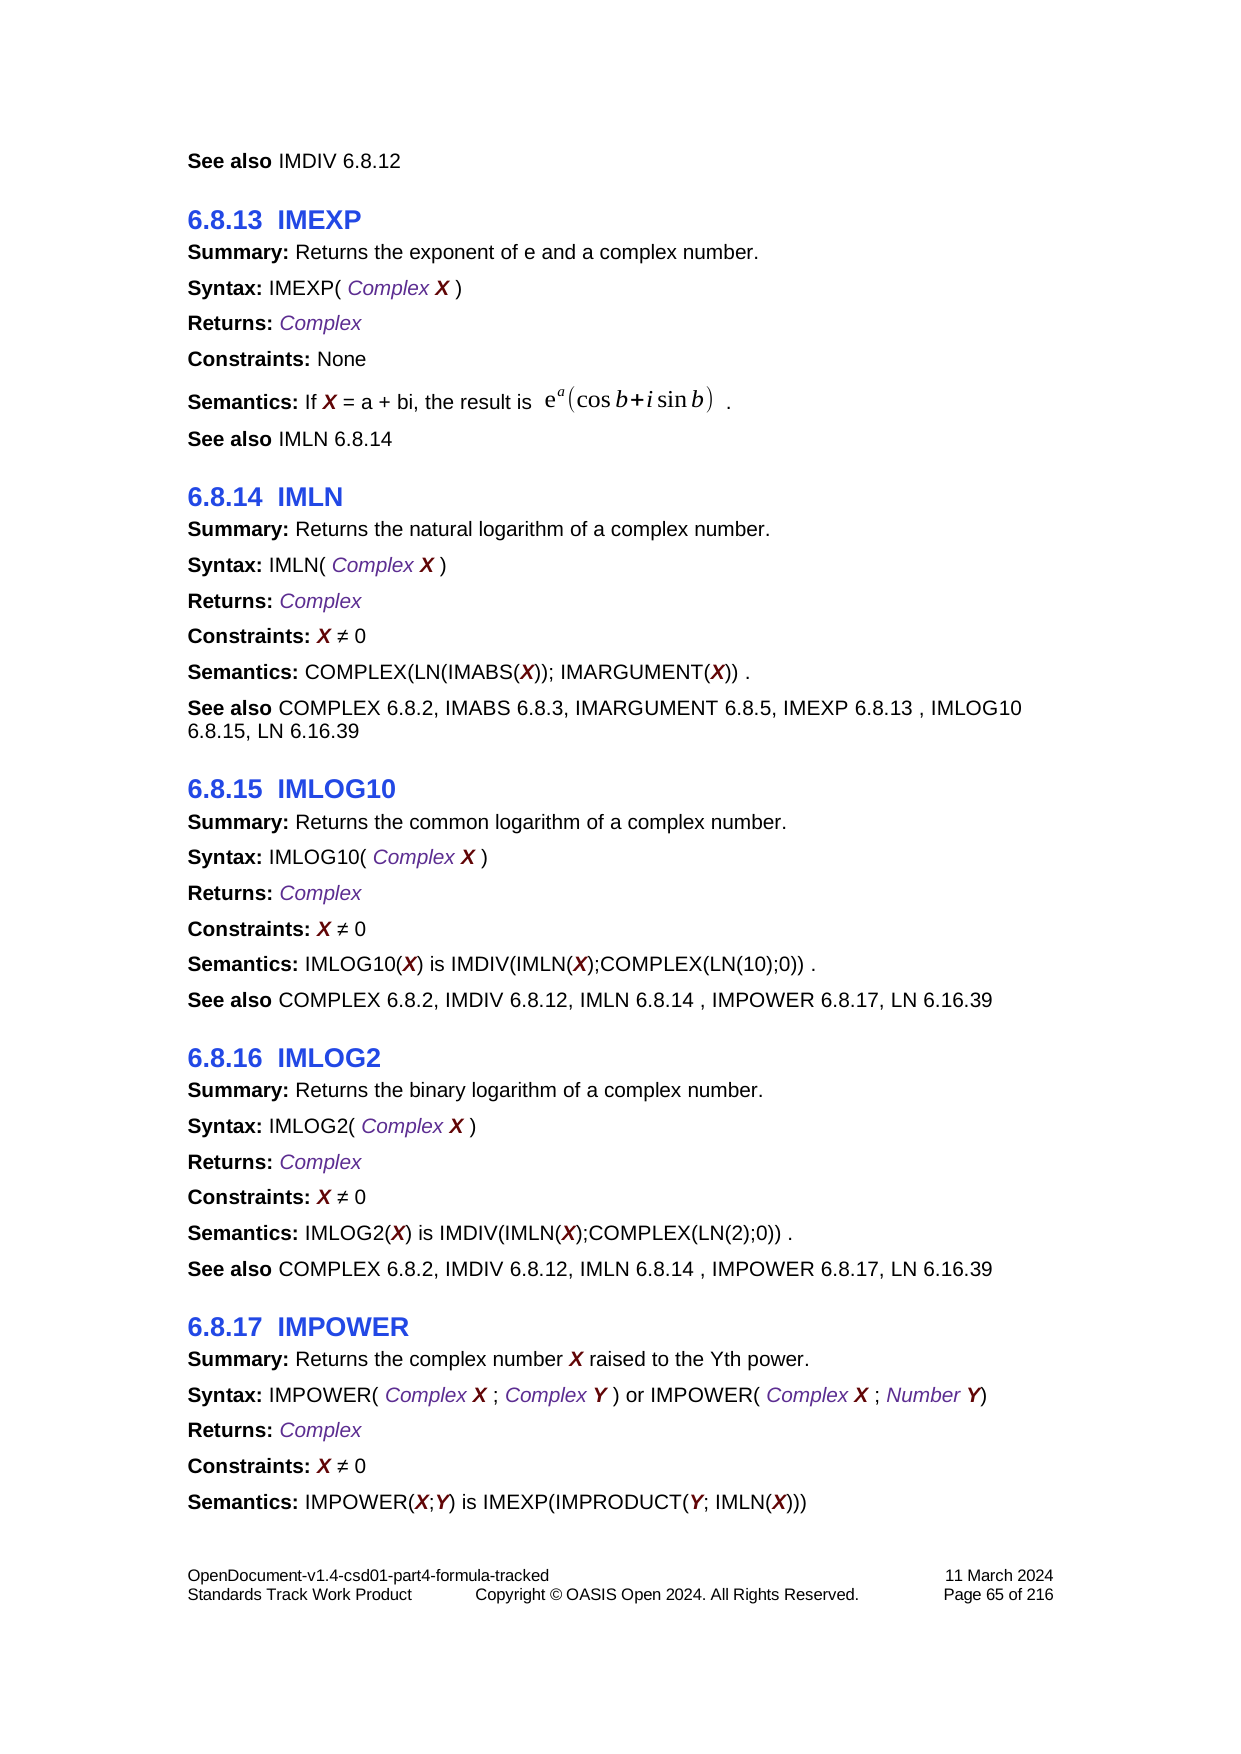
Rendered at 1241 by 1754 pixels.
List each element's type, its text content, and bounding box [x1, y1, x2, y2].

text Constraints: X ≠ 0 [187, 1454, 1053, 1478]
text Summary: Returns the exponent of e and a complex number. [187, 241, 1053, 264]
text Syntax: IMLOG2( Complex X ) [187, 1114, 1053, 1138]
text See also COMPLEX 6.8.2, IMABS 6.8.3, IMARGUMENT 6.8.5, IMEXP 6.8.13 , IMLOG10 6.8.15, LN 6.16.39 [187, 696, 1053, 743]
text Semantics: IMLOG2(X) is IMDIV(IMLN(X);COMPLEX(LN(2);0)) . [187, 1221, 1053, 1245]
text Summary: Returns the binary logarithm of a complex number. [187, 1079, 1053, 1102]
text Returns: Complex [187, 881, 1053, 905]
subtitle IMEXP [187, 204, 1053, 234]
text Constraints: X ≠ 0 [187, 625, 1053, 648]
text Returns: Complex [187, 1150, 1053, 1174]
text See also COMPLEX 6.8.2, IMDIV 6.8.12, IMLN 6.8.14 , IMPOWER 6.8.17, LN 6.16.39 [187, 988, 1053, 1012]
text Semantics: If X = a + bi, the result is . [187, 383, 1053, 415]
text Syntax: IMLOG10( Complex X ) [187, 846, 1053, 869]
text Syntax: IMEXP( Complex X ) [187, 276, 1053, 300]
text Constraints: None [187, 347, 1053, 371]
subtitle IMPOWER [187, 1312, 1053, 1342]
subtitle IMLN [187, 482, 1053, 512]
text Returns: Complex [187, 1419, 1053, 1442]
text Syntax: IMLN( Complex X ) [187, 553, 1053, 577]
text Constraints: X ≠ 0 [187, 1186, 1053, 1209]
text Summary: Returns the complex number X raised to the Yth power. [187, 1348, 1053, 1371]
text See also IMLN 6.8.14 [187, 427, 1053, 451]
text Summary: Returns the natural logarithm of a complex number. [187, 518, 1053, 541]
text Syntax: IMPOWER( Complex X ; Complex Y ) or IMPOWER( Complex X ; Number Y) [187, 1383, 1053, 1407]
text Summary: Returns the common logarithm of a complex number. [187, 810, 1053, 834]
text Semantics: IMPOWER(X;Y) is IMEXP(IMPRODUCT(Y; IMLN(X))) [187, 1490, 1053, 1514]
subtitle IMLOG2 [187, 1043, 1053, 1073]
text See also IMDIV 6.8.12 [187, 150, 1053, 173]
text Semantics: COMPLEX(LN(IMABS(X)); IMARGUMENT(X)) . [187, 660, 1053, 684]
text See also COMPLEX 6.8.2, IMDIV 6.8.12, IMLN 6.8.14 , IMPOWER 6.8.17, LN 6.16.39 [187, 1257, 1053, 1281]
text Constraints: X ≠ 0 [187, 917, 1053, 941]
text Returns: Complex [187, 589, 1053, 613]
text Returns: Complex [187, 312, 1053, 335]
subtitle IMLOG10 [187, 774, 1053, 804]
text Semantics: IMLOG10(X) is IMDIV(IMLN(X);COMPLEX(LN(10);0)) . [187, 953, 1053, 976]
